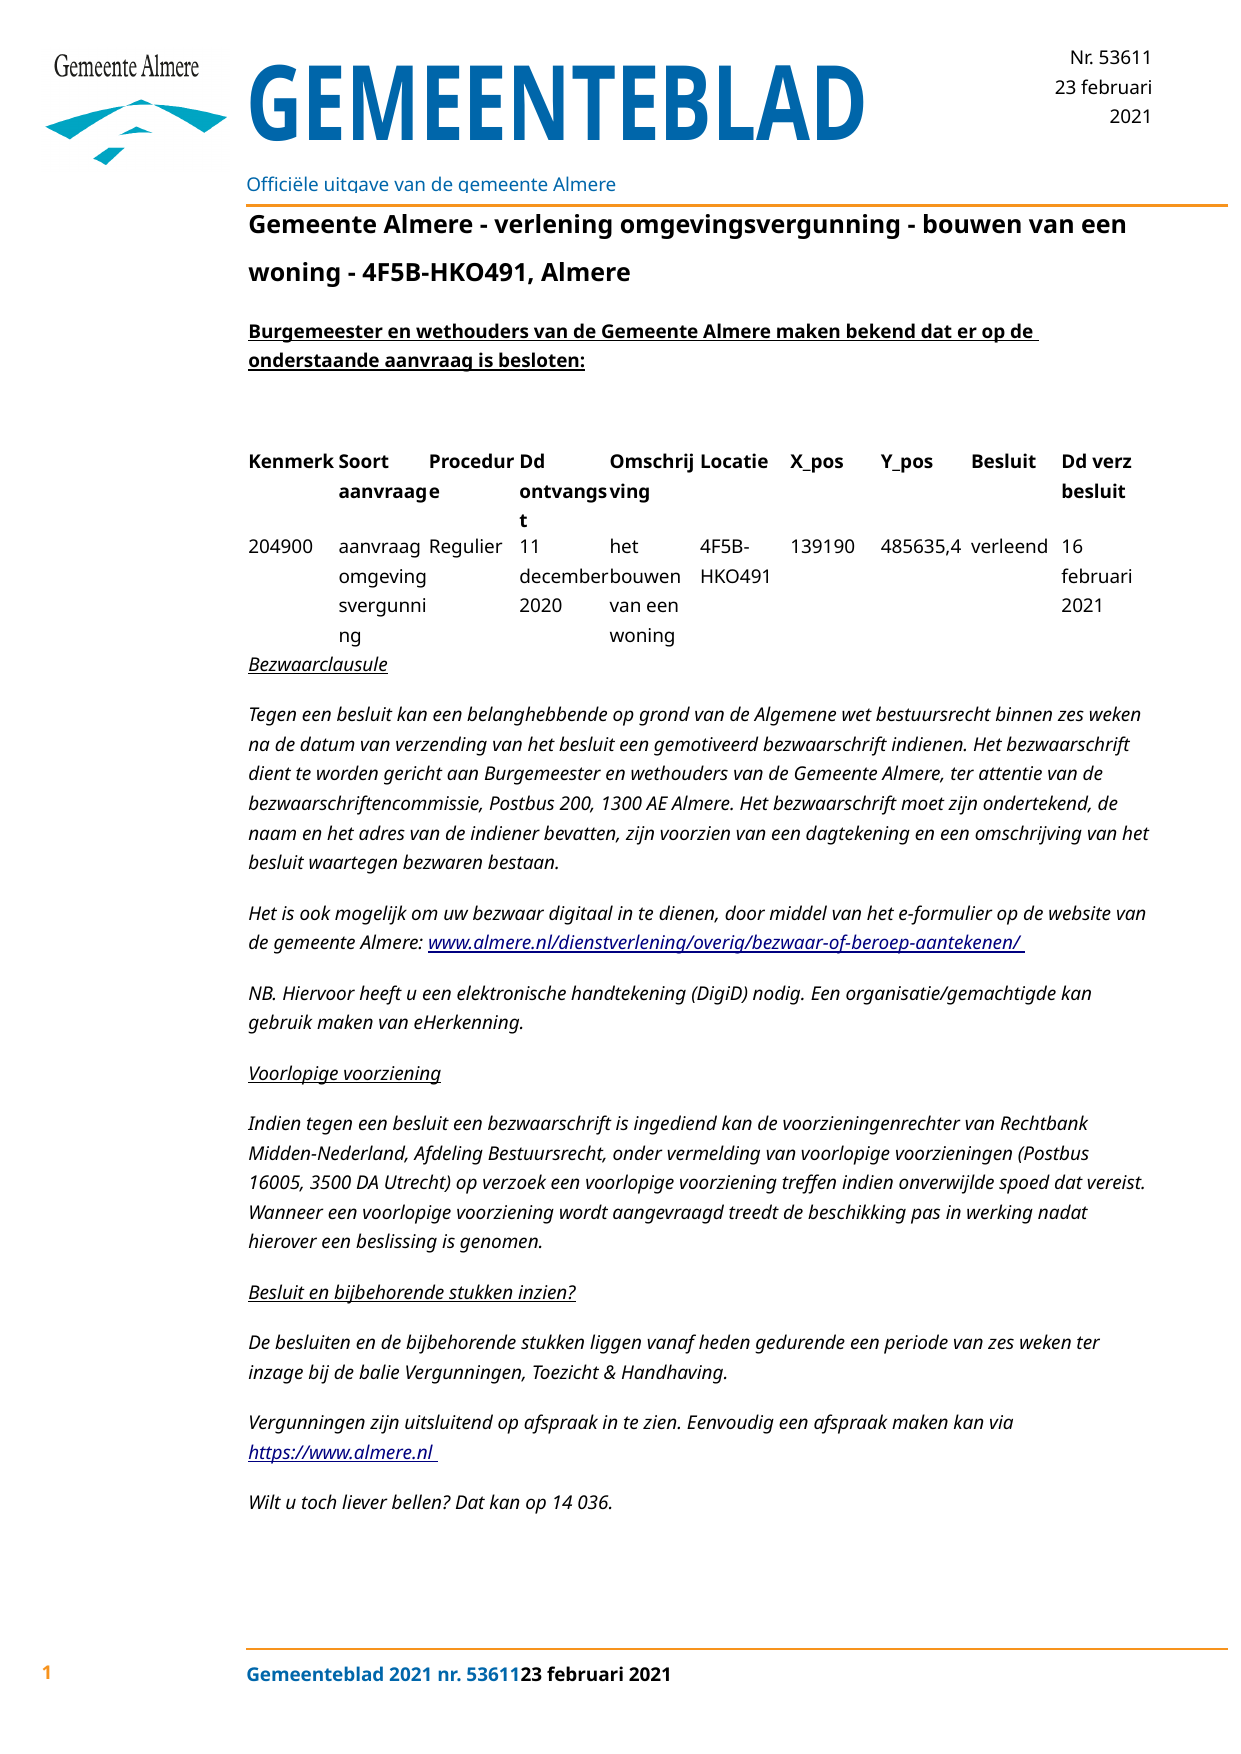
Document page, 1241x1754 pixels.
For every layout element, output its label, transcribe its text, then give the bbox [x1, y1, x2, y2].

text Bezwaarclausule [248, 651, 1152, 677]
table_header Locatie [700, 449, 790, 533]
table_header Besluit [971, 449, 1061, 533]
table_header Omschrijving [609, 449, 700, 533]
text Tegen een besluit kan een belanghebbende op grond van de Algemene wet bestuursrecht binnen zes weken na de datum van verzending van het besluit een gemotiveerd bezwaarschrift indienen. Het bezwaarschrift dient te worden gericht aan Burgemeester en wethouders van de Gemeente Almere, ter attentie van de bezwaarschriftencommissie, Postbus 200, 1300 AE Almere. Het bezwaarschrift moet zijn ondertekend, de naam en het adres van de indiener bevatten, zijn voorzien van een dagtekening en een omschrijving van het besluit waartegen bezwaren bestaan. [248, 701, 1152, 875]
table_header Kenmerk [248, 449, 338, 533]
table_header Dd ontvangst [519, 449, 609, 533]
table_cell 4F5B-HKO491 [700, 533, 790, 648]
text NB. Hiervoor heeft u een elektronische handtekening (DigiD) nodig. Een organisatie/gemachtigde kan gebruik maken van eHerkenning. [248, 980, 1152, 1035]
picture [41, 47, 231, 172]
text Het is ook mogelijk om uw bezwaar digitaal in te dienen, door middel van het e-formulier op de website van de gemeente Almere: www.almere.nl/dienstverlening/overig/bezwaar-of-beroep-aantekenen/ [248, 900, 1152, 955]
table_cell 16 februari 2021 [1061, 533, 1152, 648]
table_cell verleend [971, 533, 1061, 648]
table_cell het bouwen van een woning [609, 533, 700, 648]
text Wilt u toch liever bellen? Dat kan op 14 036. [248, 1489, 1152, 1515]
table_header Soort aanvraag [338, 449, 429, 533]
table_cell aanvraag omgevingsvergunning [338, 533, 429, 648]
table_cell Regulier [429, 533, 519, 648]
text Vergunningen zijn uitsluitend op afspraak in te zien. Eenvoudig een afspraak maken kan via https://www.almere.nl [248, 1409, 1152, 1465]
text Besluit en bijbehorende stukken inzien? [248, 1279, 1152, 1305]
text Gemeente Almere - verlening omgevingsvergunning - bouwen van een woning - 4F5B-HKO491, Almere [248, 207, 1152, 288]
table_cell 139190 [790, 533, 881, 648]
table_cell 11 december 2020 [519, 533, 609, 648]
text Voorlopige voorziening [248, 1060, 1152, 1086]
table_header Procedure [429, 449, 519, 533]
text Indien tegen een besluit een bezwaarschrift is ingediend kan de voorzieningenrechter van Rechtbank Midden-Nederland, Afdeling Bestuursrecht, onder vermelding van voorlopige voorzieningen (Postbus 16005, 3500 DA Utrecht) op verzoek een voorlopige voorziening treffen indien onverwijlde spoed dat vereist. Wanneer een voorlopige voorziening wordt aangevraagd treedt de beschikking pas in werking nadat hierover een beslissing is genomen. [248, 1110, 1152, 1254]
table_header Dd verz besluit [1061, 449, 1152, 533]
table_header X_pos [790, 449, 881, 533]
text De besluiten en de bijbehorende stukken liggen vanaf heden gedurende een periode van zes weken ter inzage bij de balie Vergunningen, Toezicht & Handhaving. [248, 1329, 1152, 1385]
text Burgemeester en wethouders van de Gemeente Almere maken bekend dat er op de onderstaande aanvraag is besloten: [248, 318, 1152, 373]
table_header Y_pos [881, 449, 971, 533]
table_cell 485635,4 [881, 533, 971, 648]
table_cell 204900 [248, 533, 338, 648]
